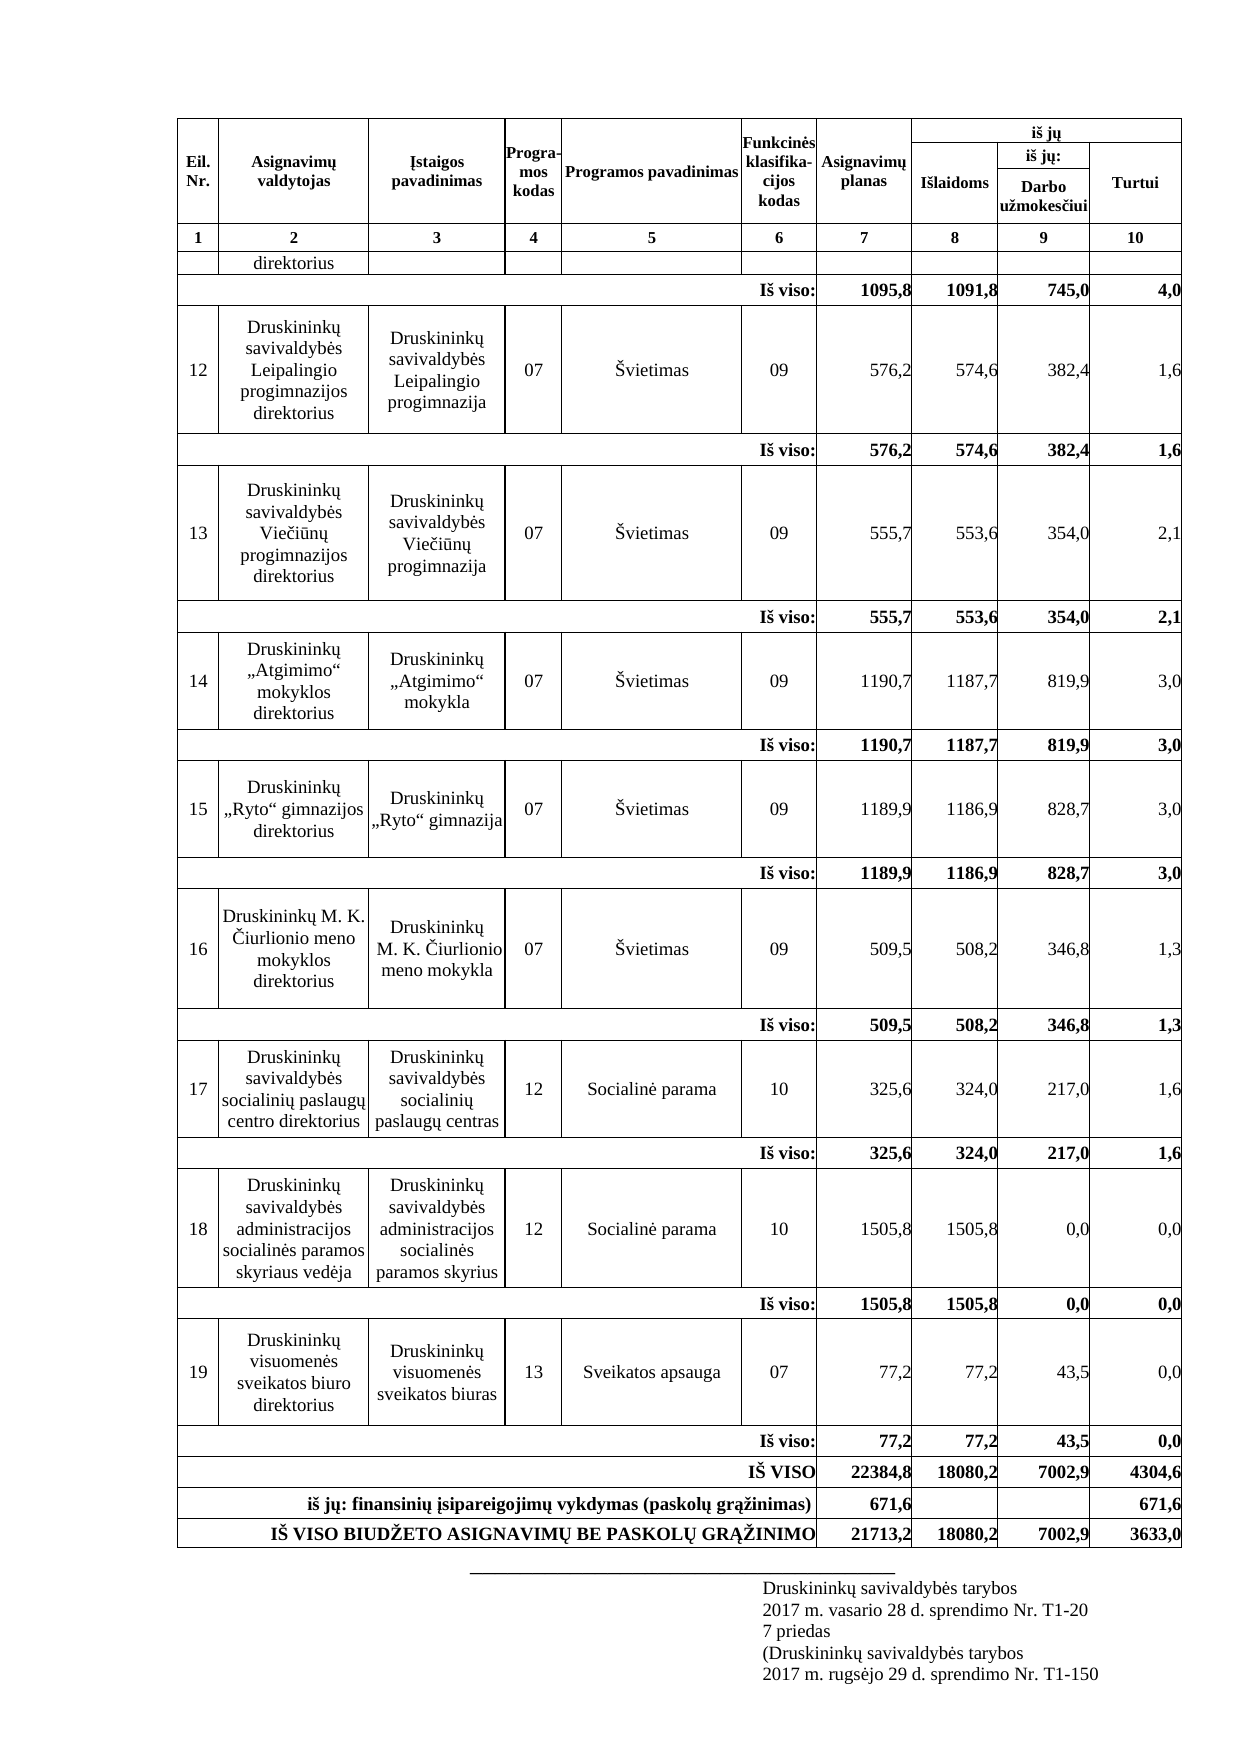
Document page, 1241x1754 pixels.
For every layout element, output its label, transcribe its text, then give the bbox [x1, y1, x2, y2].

table_cell Druskininkų savivaldybės socialinių paslaugų centro direktorius [219, 1041, 368, 1137]
table_cell Druskininkų „Atgimimo“ mokyklos direktorius [219, 633, 368, 728]
table_cell 07 [506, 889, 561, 1008]
table_cell 574,6 [912, 434, 997, 464]
table_cell 1190,7 [817, 730, 911, 760]
table_cell 217,0 [998, 1041, 1089, 1137]
table_cell 1095,8 [817, 275, 911, 305]
table_cell Sveikatos apsauga [562, 1319, 741, 1424]
table_cell Iš viso: [178, 1138, 816, 1168]
text (Druskininkų savivaldybės tarybos [290, 1642, 1181, 1663]
table_cell 1505,8 [817, 1288, 911, 1318]
table_cell Švietimas [562, 306, 741, 433]
table_cell 12 [178, 306, 218, 433]
table_cell 22384,8 [817, 1457, 911, 1487]
table_cell [998, 1488, 1089, 1518]
table_cell [506, 252, 561, 274]
table_cell 0,0 [1090, 1426, 1181, 1456]
table_cell IŠ VISO [178, 1457, 816, 1487]
table_cell 21713,2 [817, 1519, 911, 1547]
table_cell 0,0 [998, 1169, 1089, 1287]
table_cell 346,8 [998, 1009, 1089, 1039]
table_cell 1190,7 [817, 633, 911, 728]
table_cell 1 [178, 224, 218, 251]
text 2017 m. rugsėjo 29 d. sprendimo Nr. T1-150 [290, 1663, 1181, 1685]
table_cell 1,3 [1090, 889, 1181, 1008]
table_cell 1,6 [1090, 1138, 1181, 1168]
table_cell 1505,8 [912, 1288, 997, 1318]
table_cell 819,9 [998, 730, 1089, 760]
table_cell Darbo užmokesčiui [998, 169, 1089, 223]
table_cell 828,7 [998, 761, 1089, 857]
table_cell 1189,9 [817, 858, 911, 888]
table_cell Iš viso: [178, 601, 816, 632]
table_cell 10 [1090, 224, 1181, 251]
table_cell Druskininkų visuomenės sveikatos biuro direktorius [219, 1319, 368, 1424]
table_cell 09 [742, 633, 816, 728]
table_cell 354,0 [998, 601, 1089, 632]
table_cell 77,2 [912, 1426, 997, 1456]
table_cell 1187,7 [912, 730, 997, 760]
table_cell 09 [742, 889, 816, 1008]
table_cell 15 [178, 761, 218, 857]
table_cell 324,0 [912, 1041, 997, 1137]
table_cell 2,1 [1090, 601, 1181, 632]
table_cell [998, 252, 1089, 274]
table_cell 7 [817, 224, 911, 251]
table_cell Druskininkų savivaldybės Viečiūnų progimnazija [369, 466, 504, 600]
table_cell Socialinė parama [562, 1041, 741, 1137]
table_cell Švietimas [562, 466, 741, 600]
table_cell 819,9 [998, 633, 1089, 728]
text 2017 m. vasario 28 d. sprendimo Nr. T1-20 [290, 1598, 1181, 1620]
table_cell 4304,6 [1090, 1457, 1181, 1487]
table_cell 13 [506, 1319, 561, 1424]
table_cell 77,2 [817, 1426, 911, 1456]
table_cell 17 [178, 1041, 218, 1137]
table_cell 77,2 [817, 1319, 911, 1424]
table_cell 828,7 [998, 858, 1089, 888]
table_cell Druskininkų M. K. Čiurlionio meno mokykla [369, 889, 504, 1008]
table_cell 671,6 [1090, 1488, 1181, 1518]
table_cell 509,5 [817, 889, 911, 1008]
table_cell Švietimas [562, 761, 741, 857]
table_cell Druskininkų M. K. Čiurlionio meno mokyklos direktorius [219, 889, 368, 1008]
table_cell [562, 252, 741, 274]
table_cell Iš viso: [178, 1288, 816, 1318]
table_cell 7002,9 [998, 1519, 1089, 1547]
table_cell 12 [506, 1169, 561, 1287]
table_cell 0,0 [1090, 1169, 1181, 1287]
table_cell 576,2 [817, 306, 911, 433]
table_cell 3,0 [1090, 761, 1181, 857]
table_header Asignavimų valdytojas [219, 119, 368, 223]
table_cell 3,0 [1090, 858, 1181, 888]
table_cell 1189,9 [817, 761, 911, 857]
table_cell [742, 252, 816, 274]
table_cell 553,6 [912, 601, 997, 632]
table_cell 1,6 [1090, 306, 1181, 433]
table_cell Iš viso: [178, 858, 816, 888]
table_cell 0,0 [998, 1288, 1089, 1318]
table_cell 18 [178, 1169, 218, 1287]
table_cell 9 [998, 224, 1089, 251]
table_header Progra-mos kodas [506, 119, 561, 223]
table_cell 0,0 [1090, 1319, 1181, 1424]
table_cell 43,5 [998, 1426, 1089, 1456]
table_header Asignavimų planas [817, 119, 911, 223]
table_cell direktorius [219, 252, 368, 274]
table_cell 09 [742, 761, 816, 857]
table_cell iš jų: finansinių įsipareigojimų vykdymas (paskolų grąžinimas) [178, 1488, 816, 1518]
table_cell 18080,2 [912, 1457, 997, 1487]
table_cell [369, 252, 504, 274]
table_cell Druskininkų savivaldybės Viečiūnų progimnazijos direktorius [219, 466, 368, 600]
table_cell 553,6 [912, 466, 997, 600]
table_cell 12 [506, 1041, 561, 1137]
table_cell 382,4 [998, 434, 1089, 464]
table_cell 508,2 [912, 1009, 997, 1039]
table_cell 09 [742, 306, 816, 433]
table_cell Iš viso: [178, 730, 816, 760]
table_cell Iš viso: [178, 434, 816, 464]
table_header Eil. Nr. [178, 119, 218, 223]
table_cell 324,0 [912, 1138, 997, 1168]
table_cell [912, 1488, 997, 1518]
table_cell Druskininkų „Ryto“ gimnazija [369, 761, 504, 857]
table_header iš jų [912, 119, 1181, 142]
table_header Įstaigos pavadinimas [369, 119, 504, 223]
table_cell 4 [506, 224, 561, 251]
table_cell 07 [506, 466, 561, 600]
table_cell Iš viso: [178, 275, 816, 305]
table_cell 1186,9 [912, 858, 997, 888]
table_cell 2 [219, 224, 368, 251]
table_cell [178, 252, 218, 274]
table_cell Socialinė parama [562, 1169, 741, 1287]
table_cell Druskininkų savivaldybės administracijos socialinės paramos skyrius [369, 1169, 504, 1287]
text __________________________________ [177, 1548, 1181, 1577]
table_cell 325,6 [817, 1138, 911, 1168]
table_cell [817, 252, 911, 274]
table_cell 1,6 [1090, 434, 1181, 464]
table_header Funkcinės klasifika-cijos kodas [742, 119, 816, 223]
table_cell 13 [178, 466, 218, 600]
table_cell 07 [506, 761, 561, 857]
table_cell 3,0 [1090, 633, 1181, 728]
table_cell 576,2 [817, 434, 911, 464]
table_cell Iš viso: [178, 1426, 816, 1456]
table_cell 07 [506, 633, 561, 728]
table_cell 43,5 [998, 1319, 1089, 1424]
table_cell 1,3 [1090, 1009, 1181, 1039]
table_cell 509,5 [817, 1009, 911, 1039]
table_cell 1091,8 [912, 275, 997, 305]
text 7 priedas [290, 1620, 1181, 1642]
table_cell 10 [742, 1041, 816, 1137]
table_cell 3 [369, 224, 504, 251]
table_cell 3,0 [1090, 730, 1181, 760]
table_cell Druskininkų savivaldybės Leipalingio progimnazijos direktorius [219, 306, 368, 433]
table_cell 8 [912, 224, 997, 251]
table_cell 18080,2 [912, 1519, 997, 1547]
table_cell 1186,9 [912, 761, 997, 857]
table_cell 217,0 [998, 1138, 1089, 1168]
table_cell [1090, 252, 1181, 274]
table_cell 508,2 [912, 889, 997, 1008]
table_cell 555,7 [817, 601, 911, 632]
table_cell Iš viso: [178, 1009, 816, 1039]
table_cell 10 [742, 1169, 816, 1287]
table_cell 354,0 [998, 466, 1089, 600]
table_cell Druskininkų savivaldybės socialinių paslaugų centras [369, 1041, 504, 1137]
table_cell 77,2 [912, 1319, 997, 1424]
table_cell 574,6 [912, 306, 997, 433]
table_cell Druskininkų „Ryto“ gimnazijos direktorius [219, 761, 368, 857]
table_cell 346,8 [998, 889, 1089, 1008]
table_cell 07 [742, 1319, 816, 1424]
table_cell 7002,9 [998, 1457, 1089, 1487]
table_cell 3633,0 [1090, 1519, 1181, 1547]
table_cell Švietimas [562, 633, 741, 728]
table_cell Druskininkų „Atgimimo“ mokykla [369, 633, 504, 728]
table_cell 19 [178, 1319, 218, 1424]
table_cell 2,1 [1090, 466, 1181, 600]
table_cell [912, 252, 997, 274]
table_cell 382,4 [998, 306, 1089, 433]
table_cell Išlaidoms [912, 143, 997, 223]
table_cell Druskininkų savivaldybės administracijos socialinės paramos skyriaus vedėja [219, 1169, 368, 1287]
table_cell 1187,7 [912, 633, 997, 728]
table_cell 4,0 [1090, 275, 1181, 305]
table_cell 745,0 [998, 275, 1089, 305]
table_cell 09 [742, 466, 816, 600]
table_cell iš jų: [998, 143, 1089, 168]
table_cell Druskininkų savivaldybės Leipalingio progimnazija [369, 306, 504, 433]
table_cell 07 [506, 306, 561, 433]
table_cell 1505,8 [912, 1169, 997, 1287]
table_cell Druskininkų visuomenės sveikatos biuras [369, 1319, 504, 1424]
table_cell 14 [178, 633, 218, 728]
table_cell 325,6 [817, 1041, 911, 1137]
table_header Programos pavadinimas [562, 119, 741, 223]
table_cell Turtui [1090, 143, 1181, 223]
table_cell 1,6 [1090, 1041, 1181, 1137]
table_cell Švietimas [562, 889, 741, 1008]
table_cell 6 [742, 224, 816, 251]
table_cell 555,7 [817, 466, 911, 600]
table_cell IŠ VISO BIUDŽETO ASIGNAVIMŲ BE PASKOLŲ GRĄŽINIMO [178, 1519, 816, 1547]
table_cell 5 [562, 224, 741, 251]
table_cell 16 [178, 889, 218, 1008]
table_cell 671,6 [817, 1488, 911, 1518]
table_cell 0,0 [1090, 1288, 1181, 1318]
text Druskininkų savivaldybės tarybos [477, 1577, 1181, 1598]
table_cell 1505,8 [817, 1169, 911, 1287]
